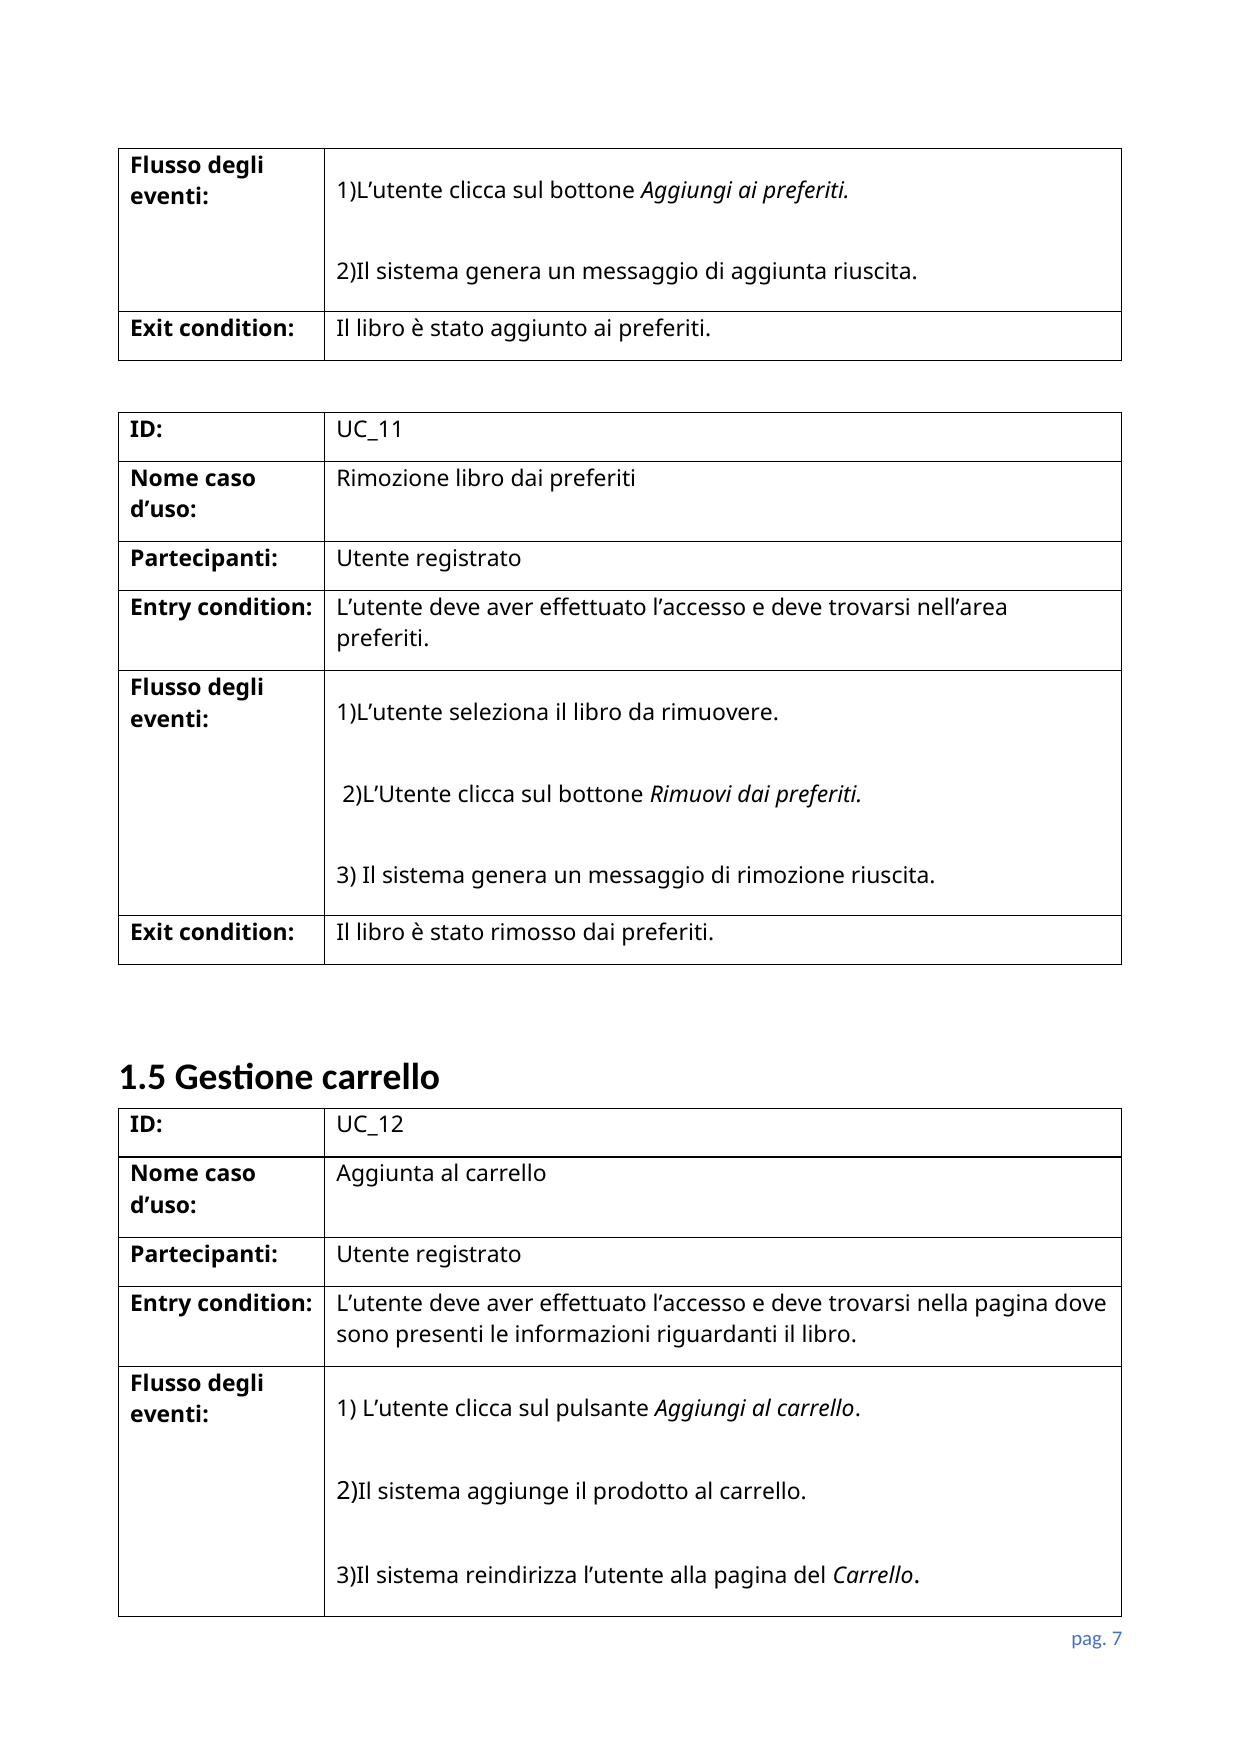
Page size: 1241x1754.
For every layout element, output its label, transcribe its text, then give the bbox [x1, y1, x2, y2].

table_header UC_12 [325, 1109, 1121, 1156]
table_header ID: [119, 1109, 324, 1156]
table_cell Flusso degli eventi: [119, 1367, 324, 1616]
table_cell Nome caso d’uso: [119, 462, 324, 541]
table_cell Exit condition: [119, 916, 324, 964]
table_cell Partecipanti: [119, 542, 324, 590]
table_cell Utente registrato [325, 1238, 1121, 1286]
table_cell Flusso degli eventi: [119, 149, 324, 311]
table_cell Rimozione libro dai preferiti [325, 462, 1121, 541]
table_cell Nome caso d’uso: [119, 1158, 324, 1237]
table_cell Utente registrato [325, 542, 1121, 590]
table_cell L’utente deve aver effettuato l’accesso e deve trovarsi nella pagina dove sono presenti le informazioni riguardanti il libro. [325, 1287, 1121, 1366]
table_header ID: [119, 413, 324, 461]
table_cell Entry condition: [119, 591, 324, 670]
subtitle 1.5 Gestione carrello [118, 1053, 1122, 1099]
table_cell Il libro è stato rimosso dai preferiti. [325, 916, 1121, 964]
table_cell Flusso degli eventi: [119, 671, 324, 915]
table_cell Aggiunta al carrello [325, 1158, 1121, 1237]
table_cell Partecipanti: [119, 1238, 324, 1286]
table_cell 1)L’utente clicca sul bottone Aggiungi ai preferiti. 2)Il sistema genera un messaggio di aggiunta riuscita. [325, 149, 1121, 311]
table_cell L’utente deve aver effettuato l’accesso e deve trovarsi nell’area preferiti. [325, 591, 1121, 670]
table_cell 1) L’utente clicca sul pulsante Aggiungi al carrello. 2)Il sistema aggiunge il prodotto al carrello. 3)Il sistema reindirizza l’utente alla pagina del Carrello. [325, 1367, 1121, 1616]
table_cell Entry condition: [119, 1287, 324, 1366]
table_header UC_11 [325, 413, 1121, 461]
table_cell Il libro è stato aggiunto ai preferiti. [325, 312, 1121, 360]
table_cell 1)L’utente seleziona il libro da rimuovere. 2)L’Utente clicca sul bottone Rimuovi dai preferiti. 3) Il sistema genera un messaggio di rimozione riuscita. [325, 671, 1121, 915]
table_cell Exit condition: [119, 312, 324, 360]
